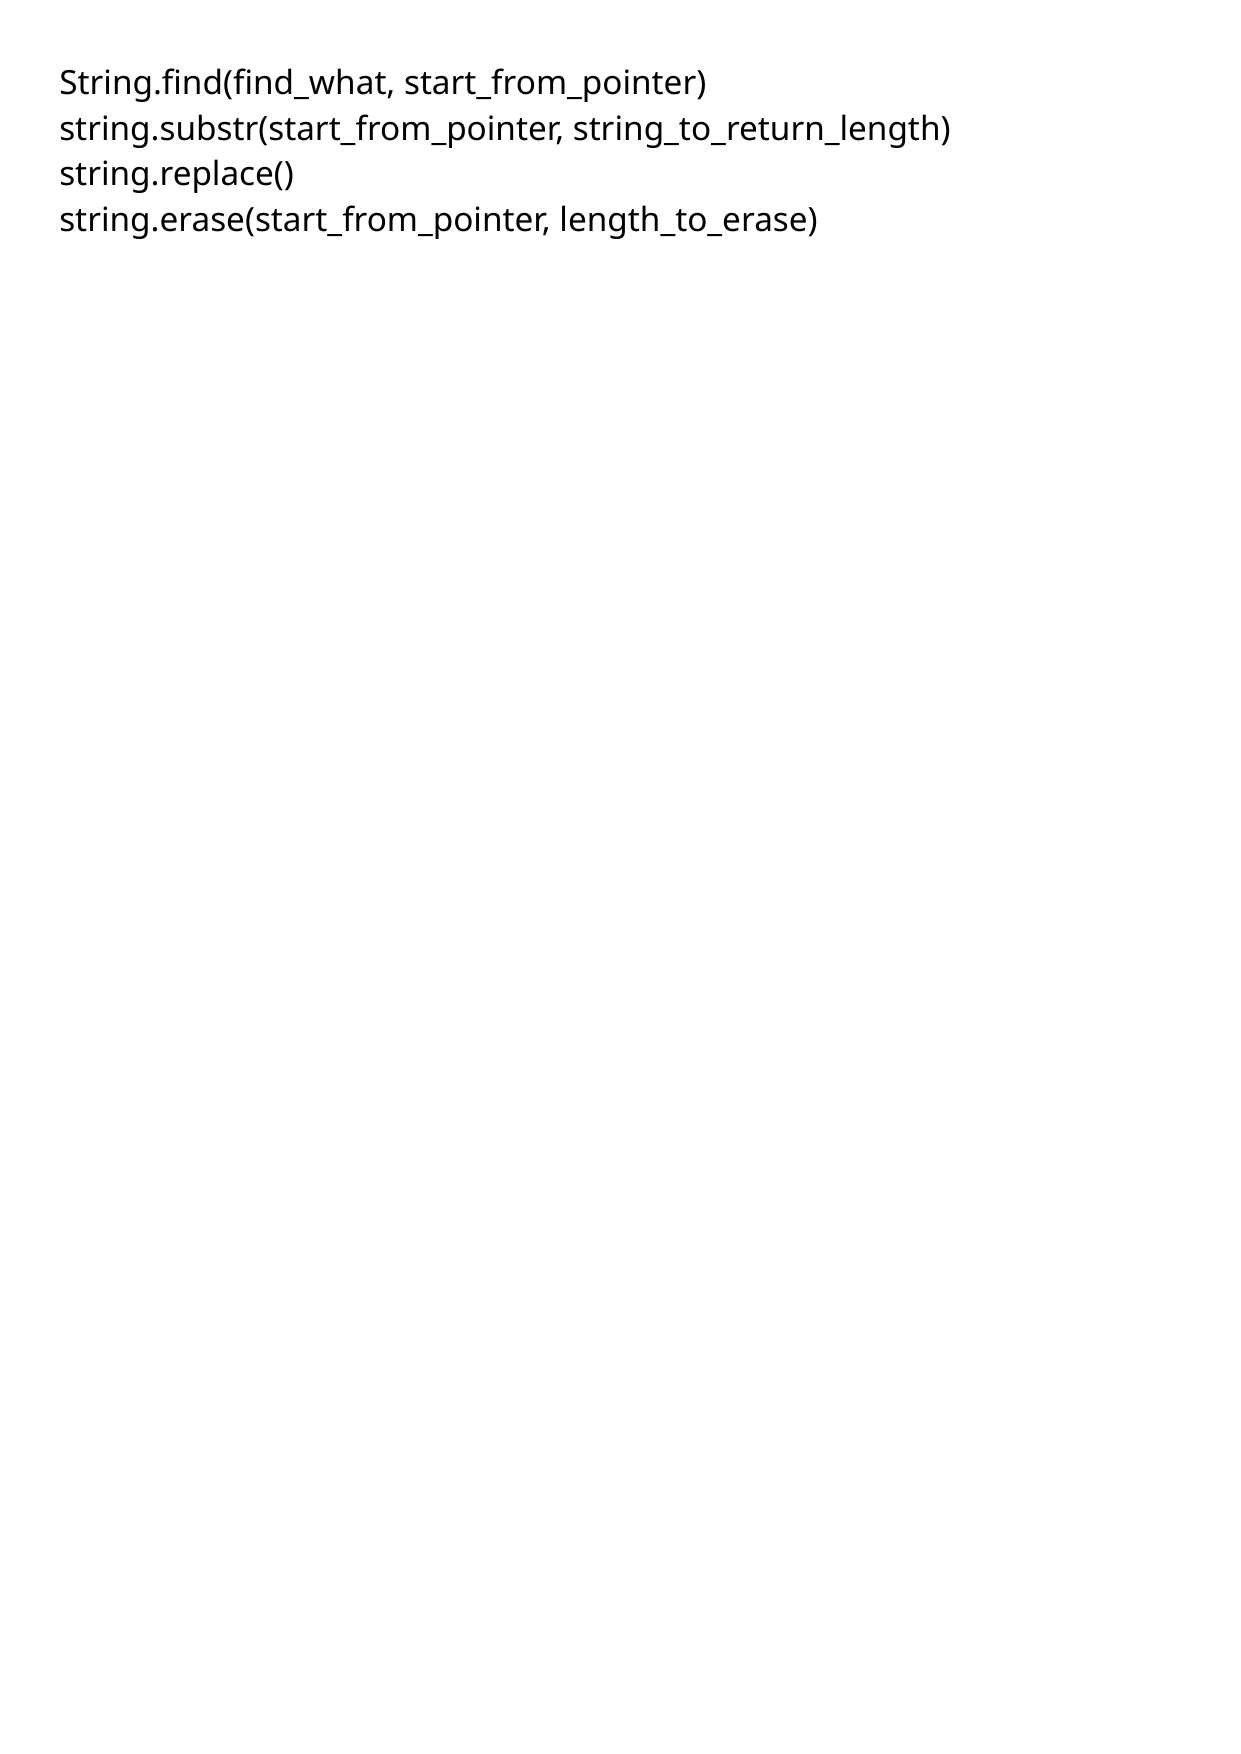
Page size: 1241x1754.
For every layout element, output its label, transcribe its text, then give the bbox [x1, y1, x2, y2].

text string.substr(start_from_pointer, string_to_return_length) [59, 104, 1181, 150]
text string.replace() [59, 150, 1181, 195]
text string.erase(start_from_pointer, length_to_erase) [59, 195, 1181, 241]
text String.find(find_what, start_from_pointer) [59, 59, 1181, 104]
